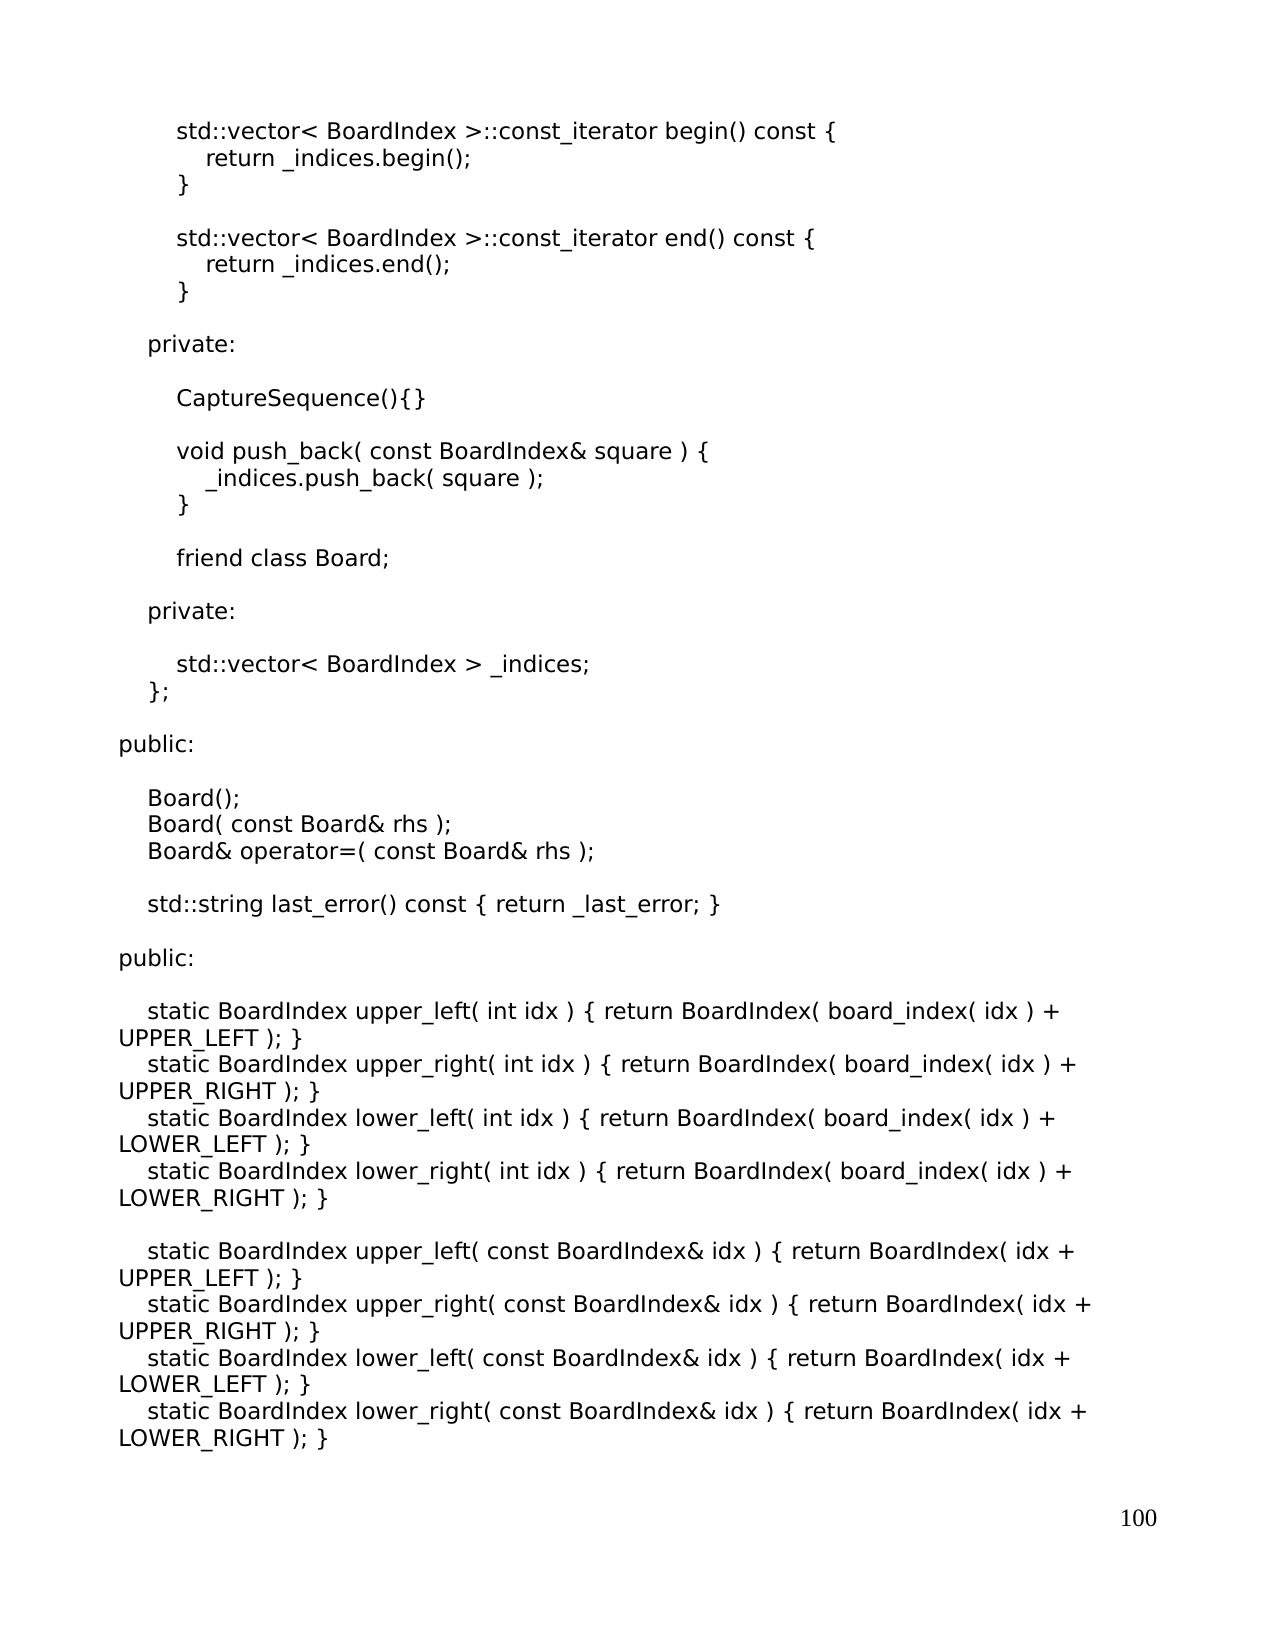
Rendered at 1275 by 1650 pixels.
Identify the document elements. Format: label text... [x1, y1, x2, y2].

text private: [118, 598, 1157, 625]
text } [118, 171, 1157, 198]
text CaptureSequence(){} [118, 385, 1157, 411]
text static BoardIndex lower_right( const BoardIndex& idx ) { return BoardIndex( idx + LOWER_RIGHT ); } [118, 1398, 1157, 1451]
text static BoardIndex upper_left( const BoardIndex& idx ) { return BoardIndex( idx + UPPER_LEFT ); } [118, 1238, 1157, 1291]
text static BoardIndex upper_left( int idx ) { return BoardIndex( board_index( idx ) + UPPER_LEFT ); } [118, 998, 1157, 1051]
text _indices.push_back( square ); [118, 465, 1157, 491]
text friend class Board; [118, 545, 1157, 571]
text static BoardIndex lower_left( const BoardIndex& idx ) { return BoardIndex( idx + LOWER_LEFT ); } [118, 1345, 1157, 1398]
text private: [118, 331, 1157, 358]
text Board( const Board& rhs ); [118, 811, 1157, 838]
text std::vector< BoardIndex >::const_iterator end() const { [118, 225, 1157, 251]
text std::string last_error() const { return _last_error; } [118, 891, 1157, 918]
text Board& operator=( const Board& rhs ); [118, 838, 1157, 865]
text } [118, 491, 1157, 518]
text return _indices.begin(); [118, 145, 1157, 171]
text return _indices.end(); [118, 251, 1157, 278]
text static BoardIndex lower_left( int idx ) { return BoardIndex( board_index( idx ) + LOWER_LEFT ); } [118, 1105, 1157, 1158]
text static BoardIndex upper_right( const BoardIndex& idx ) { return BoardIndex( idx + UPPER_RIGHT ); } [118, 1291, 1157, 1345]
text public: [118, 731, 1157, 758]
text } [118, 278, 1157, 305]
text static BoardIndex lower_right( int idx ) { return BoardIndex( board_index( idx ) + LOWER_RIGHT ); } [118, 1158, 1157, 1211]
text static BoardIndex upper_right( int idx ) { return BoardIndex( board_index( idx ) + UPPER_RIGHT ); } [118, 1051, 1157, 1105]
text Board(); [118, 785, 1157, 811]
text std::vector< BoardIndex >::const_iterator begin() const { [118, 118, 1157, 145]
text void push_back( const BoardIndex& square ) { [118, 438, 1157, 465]
text public: [118, 945, 1157, 971]
text std::vector< BoardIndex > _indices; [118, 651, 1157, 678]
text }; [118, 678, 1157, 705]
